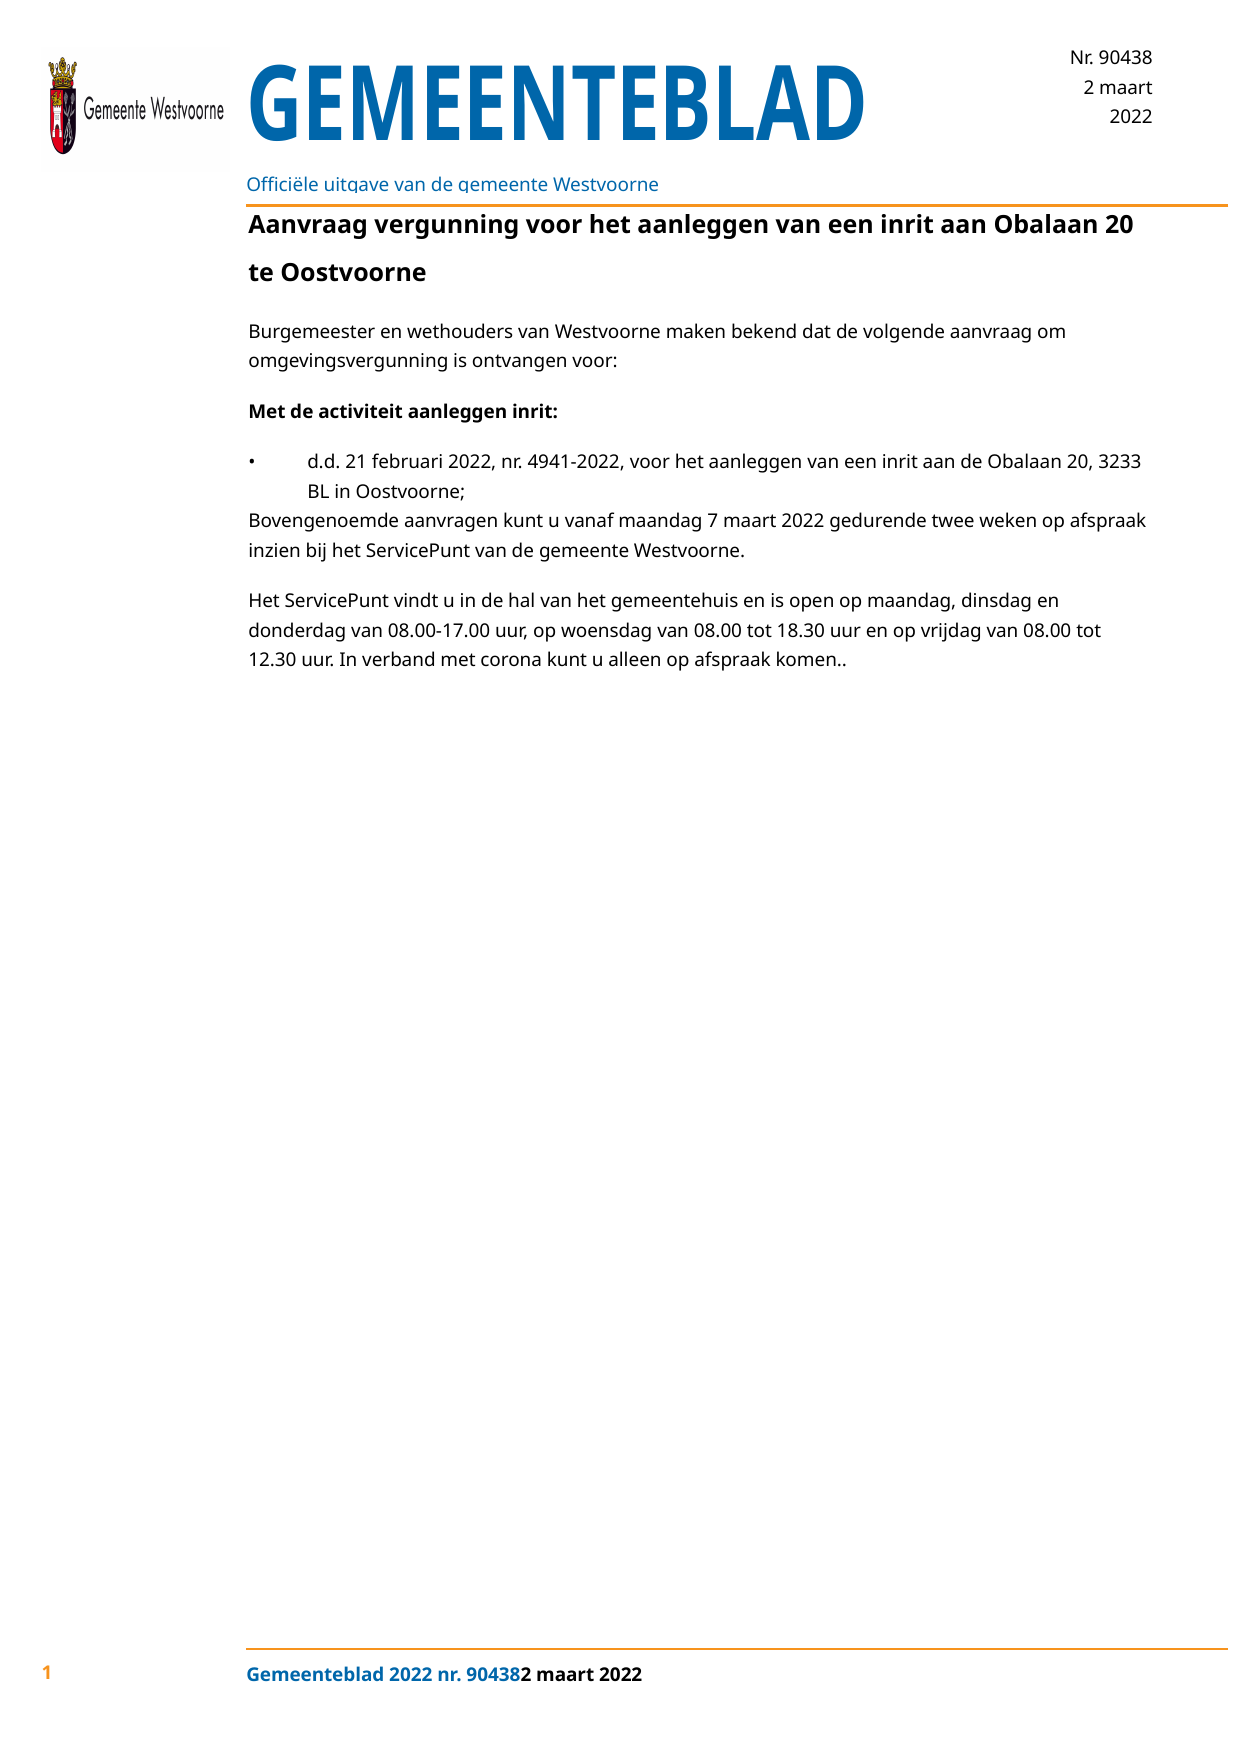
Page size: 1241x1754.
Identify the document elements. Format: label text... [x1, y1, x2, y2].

list d.d. 21 februari 2022, nr. 4941-2022, voor het aanleggen van een inrit aan de Obalaan 20, 3233 BL in Oostvoorne; [248, 448, 1152, 504]
text Bovengenoemde aanvragen kunt u vanaf maandag 7 maart 2022 gedurende twee weken op afspraak inzien bij het ServicePunt van de gemeente Westvoorne. [248, 507, 1152, 563]
text Burgemeester en wethouders van Westvoorne maken bekend dat de volgende aanvraag om omgevingsvergunning is ontvangen voor: [248, 318, 1152, 373]
text Het ServicePunt vindt u in de hal van het gemeentehuis en is open op maandag, dinsdag en donderdag van 08.00-17.00 uur, op woensdag van 08.00 tot 18.30 uur en op vrijdag van 08.00 tot 12.30 uur. In verband met corona kunt u alleen op afspraak komen.. [248, 587, 1152, 672]
text Aanvraag vergunning voor het aanleggen van een inrit aan Obalaan 20 te Oostvoorne [248, 207, 1152, 288]
text Met de activiteit aanleggen inrit: [248, 398, 1152, 424]
picture [41, 47, 231, 172]
